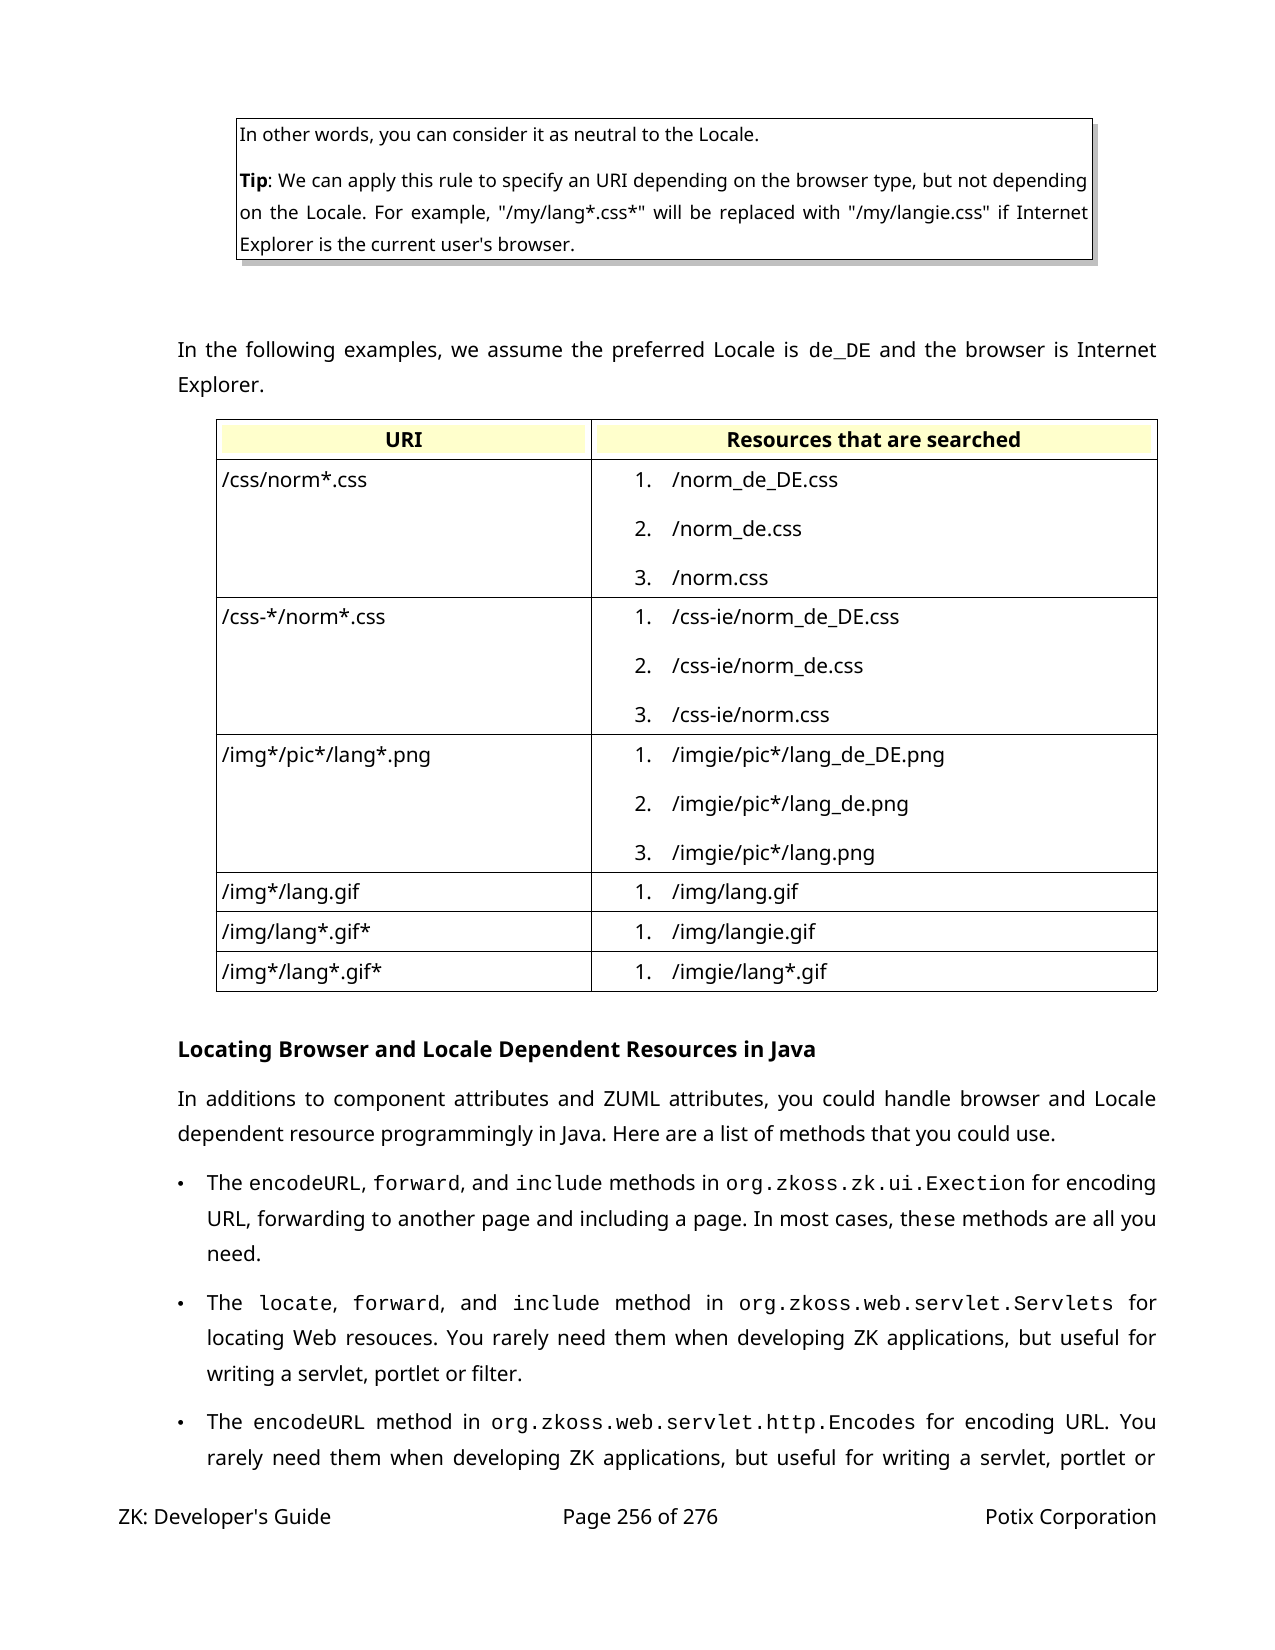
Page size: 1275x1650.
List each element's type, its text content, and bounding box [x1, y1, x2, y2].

table_cell /img/lang.gif [592, 873, 1157, 911]
table_header Resources that are searched [592, 420, 1157, 459]
table_cell /css-*/norm*.css [217, 598, 591, 734]
table_cell /img*/pic*/lang*.png [217, 735, 591, 872]
table_cell /imgie/lang*.gif [592, 952, 1157, 991]
table_cell /img*/lang*.gif* [217, 952, 591, 991]
text In the following examples, we assume the preferred Locale is de_DE and the browser is Internet Explorer. [177, 335, 1157, 399]
subtitle Locating Browser and Locale Dependent Resources in Java [177, 1034, 1157, 1064]
text Tip: We can apply this rule to specify an URI depending on the browser type, but not depending on the Locale. For example, "/my/lang*.css*" will be replaced with "/my/langie.css" if Internet Explorer is the current user's browser. [237, 164, 1092, 259]
list The encodeURL, forward, and include methods in org.zkoss.zk.ui.Exection for encoding URL, forwarding to another page and including a page. In most cases, these methods are all you need. [177, 1168, 1157, 1267]
table_cell /imgie/pic*/lang_de_DE.png /imgie/pic*/lang_de.png /imgie/pic*/lang.png [592, 735, 1157, 872]
table_cell /css/norm*.css [217, 460, 591, 597]
table_cell /img/lang*.gif* [217, 912, 591, 951]
table_header URI [217, 420, 591, 459]
table_cell /img/langie.gif [592, 912, 1157, 951]
text In other words, you can consider it as neutral to the Locale. [237, 119, 1092, 147]
table_cell /img*/lang.gif [217, 873, 591, 911]
list The encodeURL method in org.zkoss.web.servlet.http.Encodes for encoding URL. You rarely need them when developing ZK applications, but useful for writing a servlet, portlet or [177, 1407, 1157, 1471]
table_cell /css-ie/norm_de_DE.css /css-ie/norm_de.css /css-ie/norm.css [592, 598, 1157, 734]
list The locate, forward, and include method in org.zkoss.web.servlet.Servlets for locating Web resouces. You rarely need them when developing ZK applications, but useful for writing a servlet, portlet or filter. [177, 1288, 1157, 1387]
table_cell /norm_de_DE.css /norm_de.css /norm.css [592, 460, 1157, 597]
text In additions to component attributes and ZUML attributes, you could handle browser and Locale dependent resource programmingly in Java. Here are a list of methods that you could use. [177, 1084, 1157, 1148]
